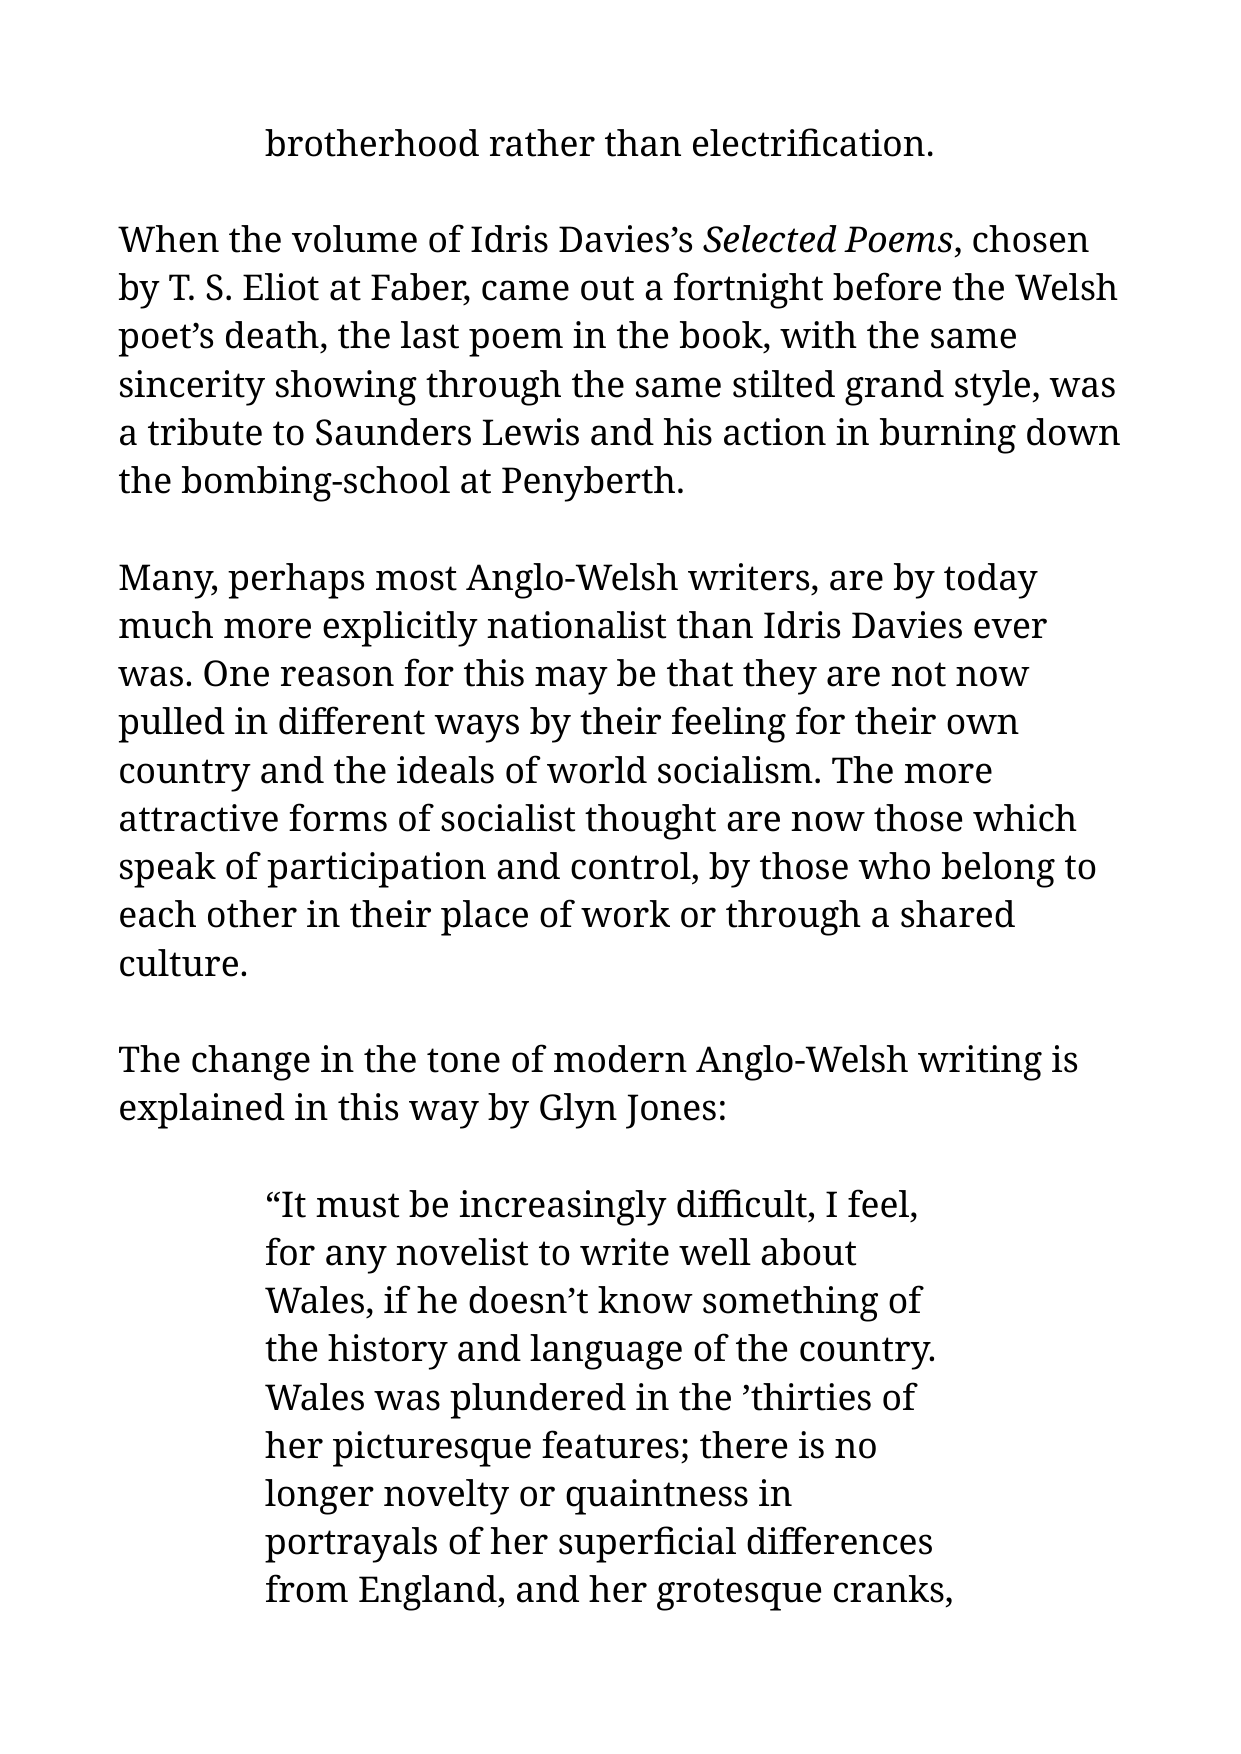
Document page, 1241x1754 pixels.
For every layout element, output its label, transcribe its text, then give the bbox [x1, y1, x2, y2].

text The change in the tone of modern Anglo-Welsh writing is explained in this way by Glyn Jones: [118, 1034, 1122, 1131]
text Many, perhaps most Anglo-Welsh writers, are by today much more explicitly nationalist than Idris Davies ever was. One reason for this may be that they are not now pulled in different ways by their feeling for their own country and the ideals of world socialism. The more attractive forms of socialist thought are now those which speak of participation and control, by those who belong to each other in their place of work or through a shared culture. [118, 552, 1122, 986]
text “It must be increasingly difficult, I feel, for any novelist to write well about Wales, if he doesn’t know something of the history and language of the country. Wales was plundered in the ’thirties of her picturesque features; there is no longer novelty or quaintness in portrayals of her superficial differences from England, and her grotesque cranks, [265, 1179, 975, 1613]
text brotherhood rather than electrification. [265, 118, 975, 166]
text When the volume of Idris Davies’s Selected Poems, chosen by T. S. Eliot at Faber, came out a fortnight before the Welsh poet’s death, the last poem in the book, with the same sincerity showing through the same stilted grand style, was a tribute to Saunders Lewis and his action in burning down the bombing-school at Penyberth. [118, 214, 1122, 504]
